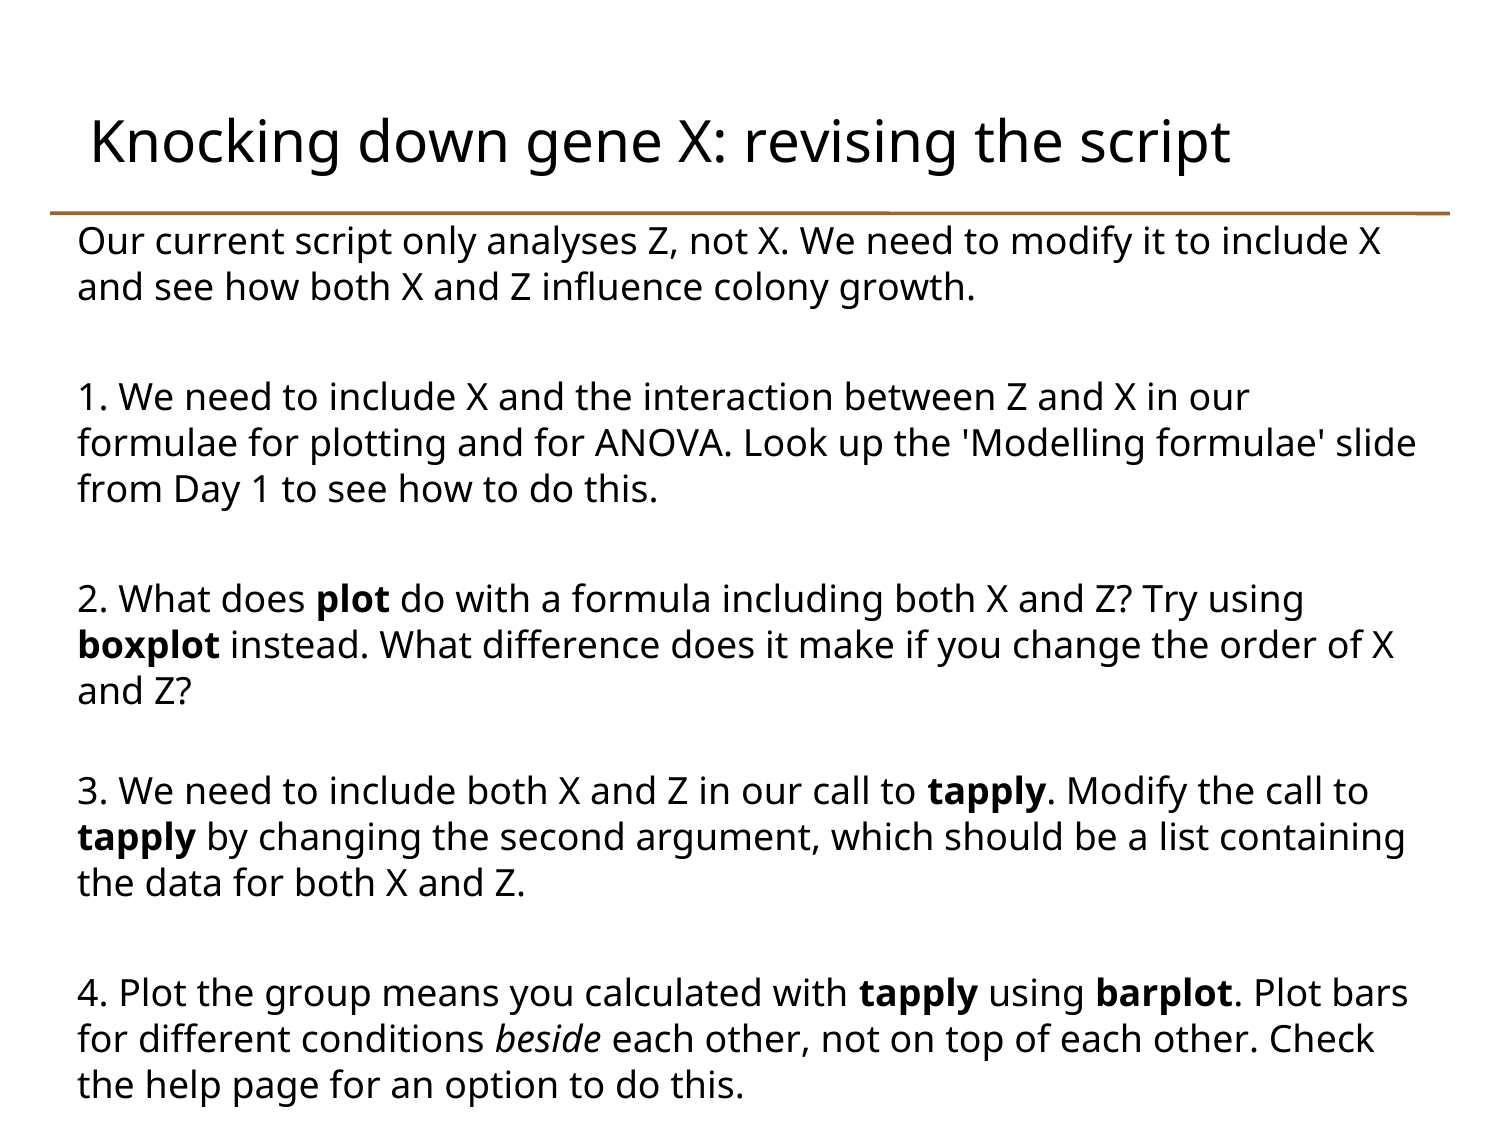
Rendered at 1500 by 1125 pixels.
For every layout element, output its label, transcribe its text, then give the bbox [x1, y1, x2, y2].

text_box Our current script only analyses Z, not X. We need to modify it to include X and see how both X and Z influence colony growth. 1. We need to include X and the interaction between Z and X in our formulae for plotting and for ANOVA. Look up the 'Modelling formulae' slide from Day 1 to see how to do this. 2. What does plot do with a formula including both X and Z? Try using boxplot instead. What difference does it make if you change the order of X and Z? 3. We need to include both X and Z in our call to tapply. Modify the call to tapply by changing the second argument, which should be a list containing the data for both X and Z. 4. Plot the group means you calculated with tapply using barplot. Plot bars for different conditions beside each other, not on top of each other. Check the help page for an option to do this. [62, 208, 1434, 1114]
text_box Knocking down gene X: revising the script [75, 44, 1425, 208]
